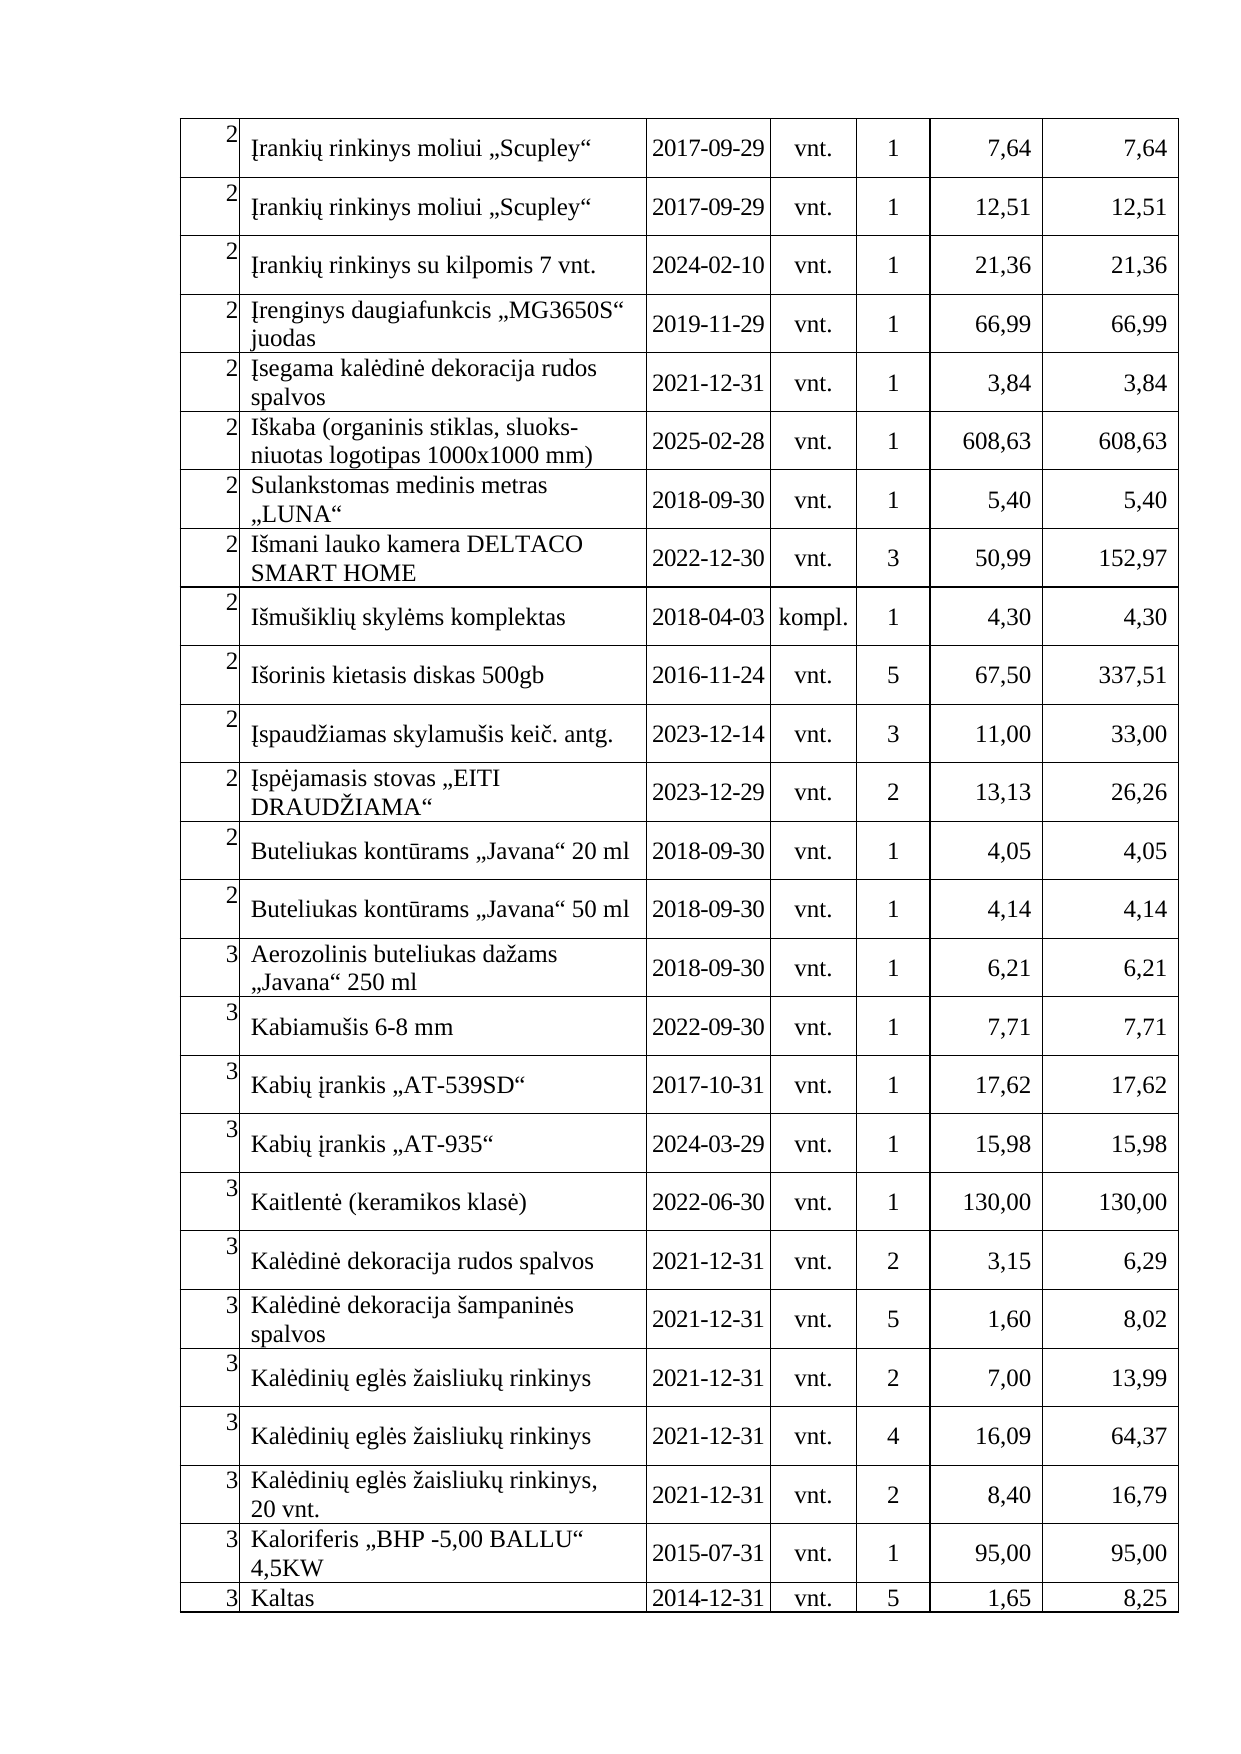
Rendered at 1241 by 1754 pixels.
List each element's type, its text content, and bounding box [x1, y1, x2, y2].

table_cell Įspaudžiamas skylamušis keič. antg. [240, 705, 646, 762]
table_cell vnt. [771, 1583, 856, 1611]
table_cell 3,84 [1043, 353, 1178, 411]
table_cell Įsegama kalėdinė dekoracija rudos spalvos [240, 353, 646, 411]
table_cell 4 [857, 1407, 929, 1464]
table_cell 289. [181, 295, 239, 352]
table_cell 5 [857, 646, 929, 703]
table_cell 152,97 [1043, 529, 1178, 586]
table_cell 1 [857, 1056, 929, 1113]
table_cell 295. [181, 646, 239, 703]
table_cell Įspėjamasis stovas „EITI DRAUDŽIAMA“ [240, 763, 646, 821]
table_cell 1 [857, 178, 929, 235]
table_cell 5,40 [1043, 470, 1178, 528]
table_cell 292. [181, 470, 239, 528]
table_cell 1 [857, 470, 929, 528]
table_cell Kalėdinė dekoracija šampaninės spalvos [240, 1290, 646, 1347]
table_cell 2018-09-30 [647, 470, 770, 528]
table_cell 1 [857, 997, 929, 1055]
table_cell 2019-11-29 [647, 295, 770, 352]
table_cell vnt. [771, 1173, 856, 1230]
table_cell vnt. [771, 178, 856, 235]
table_cell 291. [181, 412, 239, 469]
table_cell vnt. [771, 880, 856, 938]
table_cell 303. [181, 1114, 239, 1172]
table_cell 2023-12-14 [647, 705, 770, 762]
table_cell Įrenginys daugiafunkcis „MG3650S“ juodas [240, 295, 646, 352]
table_cell 297. [181, 763, 239, 821]
table_cell vnt. [771, 1231, 856, 1289]
table_cell 8,40 [931, 1466, 1042, 1523]
table_cell 4,30 [1043, 588, 1178, 645]
table_cell Išmani lauko kamera DELTACO SMART HOME [240, 529, 646, 586]
table_cell 294. [181, 588, 239, 645]
table_cell 307. [181, 1349, 239, 1406]
table_cell 286. [181, 119, 239, 177]
table_cell vnt. [771, 119, 856, 177]
table_cell vnt. [771, 997, 856, 1055]
table_cell 293. [181, 529, 239, 586]
table_cell 3 [857, 529, 929, 586]
table_cell 1 [857, 353, 929, 411]
table_cell Kalėdinių eglės žaisliukų rinkinys [240, 1407, 646, 1464]
table_cell Įrankių rinkinys moliui „Scupley“ [240, 178, 646, 235]
table_cell 4,30 [931, 588, 1042, 645]
table_cell 1 [857, 236, 929, 294]
table_cell 1 [857, 412, 929, 469]
table_cell Kalėdinė dekoracija rudos spalvos [240, 1231, 646, 1289]
table_cell vnt. [771, 1056, 856, 1113]
table_cell 66,99 [931, 295, 1042, 352]
table_cell 2018-09-30 [647, 822, 770, 879]
table_cell 1,60 [931, 1290, 1042, 1347]
table_cell 2021-12-31 [647, 1466, 770, 1523]
table_cell Išmušiklių skylėms komplektas [240, 588, 646, 645]
table_cell 8,25 [1043, 1583, 1178, 1611]
table_cell vnt. [771, 1407, 856, 1464]
table_cell Kabių įrankis „AT-539SD“ [240, 1056, 646, 1113]
table_cell 2025-02-28 [647, 412, 770, 469]
table_cell 130,00 [1043, 1173, 1178, 1230]
table_cell vnt. [771, 1114, 856, 1172]
table_cell 2022-12-30 [647, 529, 770, 586]
table_cell 287. [181, 178, 239, 235]
table_cell 2015-07-31 [647, 1524, 770, 1582]
table_cell 2 [857, 1466, 929, 1523]
table_cell 301. [181, 997, 239, 1055]
table_cell 130,00 [931, 1173, 1042, 1230]
table_cell 21,36 [1043, 236, 1178, 294]
table_cell 2017-09-29 [647, 119, 770, 177]
table_cell 2016-11-24 [647, 646, 770, 703]
table_cell 5,40 [931, 470, 1042, 528]
table_cell 1 [857, 588, 929, 645]
table_cell 1 [857, 822, 929, 879]
table_cell vnt. [771, 763, 856, 821]
table_cell 608,63 [1043, 412, 1178, 469]
table_cell 1 [857, 119, 929, 177]
table_cell 2021-12-31 [647, 1407, 770, 1464]
table_cell 308. [181, 1407, 239, 1464]
table_cell 2024-02-10 [647, 236, 770, 294]
table_cell 12,51 [931, 178, 1042, 235]
table_cell 5 [857, 1290, 929, 1347]
table_cell 1 [857, 880, 929, 938]
table_cell kompl. [771, 588, 856, 645]
table_cell 299. [181, 880, 239, 938]
table_cell 306. [181, 1290, 239, 1347]
table_cell 17,62 [1043, 1056, 1178, 1113]
table_cell vnt. [771, 939, 856, 996]
table_cell 337,51 [1043, 646, 1178, 703]
table_cell 300. [181, 939, 239, 996]
table_cell vnt. [771, 236, 856, 294]
table_cell 4,05 [931, 822, 1042, 879]
table_cell 2017-10-31 [647, 1056, 770, 1113]
table_cell Sulankstomas medinis metras „LUNA“ [240, 470, 646, 528]
table_cell 7,71 [1043, 997, 1178, 1055]
table_cell 7,00 [931, 1349, 1042, 1406]
table_cell vnt. [771, 822, 856, 879]
table_cell 2014-12-31 [647, 1583, 770, 1611]
table_cell 15,98 [931, 1114, 1042, 1172]
table_cell 6,29 [1043, 1231, 1178, 1289]
table_cell 288. [181, 236, 239, 294]
table_cell 2 [857, 1231, 929, 1289]
table_cell Buteliukas kontūrams „Javana“ 20 ml [240, 822, 646, 879]
table_cell 4,05 [1043, 822, 1178, 879]
table_cell Kaitlentė (keramikos klasė) [240, 1173, 646, 1230]
table_cell vnt. [771, 529, 856, 586]
table_cell 7,64 [931, 119, 1042, 177]
table_cell 2022-09-30 [647, 997, 770, 1055]
table_cell Iškaba (organinis stiklas, sluoks-niuotas logotipas 1000x1000 mm) [240, 412, 646, 469]
table_cell Kaloriferis „BHP -5,00 BALLU“ 4,5KW [240, 1524, 646, 1582]
table_cell 305. [181, 1231, 239, 1289]
table_cell Kabiamušis 6-8 mm [240, 997, 646, 1055]
table_cell 7,71 [931, 997, 1042, 1055]
table_cell 2017-09-29 [647, 178, 770, 235]
table_cell vnt. [771, 1466, 856, 1523]
table_cell vnt. [771, 353, 856, 411]
table_cell 7,64 [1043, 119, 1178, 177]
table_cell 6,21 [1043, 939, 1178, 996]
table_cell 3 [857, 705, 929, 762]
table_cell 2021-12-31 [647, 1349, 770, 1406]
table_cell Išorinis kietasis diskas 500gb [240, 646, 646, 703]
table_cell vnt. [771, 1349, 856, 1406]
table_cell 2018-04-03 [647, 588, 770, 645]
table_cell vnt. [771, 705, 856, 762]
table_cell 3 [181, 1583, 239, 1611]
table_cell 1 [857, 1524, 929, 1582]
table_cell Kalėdinių eglės žaisliukų rinkinys [240, 1349, 646, 1406]
table_cell 21,36 [931, 236, 1042, 294]
table_cell 2 [857, 763, 929, 821]
table_cell vnt. [771, 295, 856, 352]
table_cell 4,14 [931, 880, 1042, 938]
table_cell 2018-09-30 [647, 939, 770, 996]
table_cell 8,02 [1043, 1290, 1178, 1347]
table_cell 608,63 [931, 412, 1042, 469]
table_cell 2021-12-31 [647, 1290, 770, 1347]
table_cell 5 [857, 1583, 929, 1611]
table_cell 4,14 [1043, 880, 1178, 938]
table_cell 2021-12-31 [647, 1231, 770, 1289]
table_cell 302. [181, 1056, 239, 1113]
table_cell 33,00 [1043, 705, 1178, 762]
table_cell 310. [181, 1524, 239, 1582]
table_cell 1,65 [931, 1583, 1042, 1611]
table_cell Kaltas [240, 1583, 646, 1611]
table_cell 309. [181, 1466, 239, 1523]
table_cell vnt. [771, 412, 856, 469]
table_cell 12,51 [1043, 178, 1178, 235]
table_cell vnt. [771, 646, 856, 703]
table_cell 2024-03-29 [647, 1114, 770, 1172]
table_cell 1 [857, 1173, 929, 1230]
table_cell 290. [181, 353, 239, 411]
table_cell Kalėdinių eglės žaisliukų rinkinys, 20 vnt. [240, 1466, 646, 1523]
table_cell 16,09 [931, 1407, 1042, 1464]
table_cell 298. [181, 822, 239, 879]
table_cell vnt. [771, 1524, 856, 1582]
table_cell 1 [857, 939, 929, 996]
table_cell 304. [181, 1173, 239, 1230]
table_cell 2022-06-30 [647, 1173, 770, 1230]
table_cell 2018-09-30 [647, 880, 770, 938]
table_cell 3,15 [931, 1231, 1042, 1289]
table_cell 64,37 [1043, 1407, 1178, 1464]
table_cell 2021-12-31 [647, 353, 770, 411]
table_cell 15,98 [1043, 1114, 1178, 1172]
table_cell 95,00 [931, 1524, 1042, 1582]
table_cell 6,21 [931, 939, 1042, 996]
table_cell Aerozolinis buteliukas dažams „Javana“ 250 ml [240, 939, 646, 996]
table_cell 296. [181, 705, 239, 762]
table_cell Įrankių rinkinys moliui „Scupley“ [240, 119, 646, 177]
table_cell 13,13 [931, 763, 1042, 821]
table_cell 16,79 [1043, 1466, 1178, 1523]
table_cell 26,26 [1043, 763, 1178, 821]
table_cell 2 [857, 1349, 929, 1406]
table_cell 95,00 [1043, 1524, 1178, 1582]
table_cell 17,62 [931, 1056, 1042, 1113]
table_cell 11,00 [931, 705, 1042, 762]
table_cell 1 [857, 295, 929, 352]
table_cell 13,99 [1043, 1349, 1178, 1406]
table_cell Įrankių rinkinys su kilpomis 7 vnt. [240, 236, 646, 294]
table_cell 66,99 [1043, 295, 1178, 352]
table_cell 3,84 [931, 353, 1042, 411]
table_cell 67,50 [931, 646, 1042, 703]
table_cell 2023-12-29 [647, 763, 770, 821]
table_cell vnt. [771, 1290, 856, 1347]
table_cell vnt. [771, 470, 856, 528]
table_cell Kabių įrankis „AT-935“ [240, 1114, 646, 1172]
table_cell Buteliukas kontūrams „Javana“ 50 ml [240, 880, 646, 938]
table_cell 50,99 [931, 529, 1042, 586]
table_cell 1 [857, 1114, 929, 1172]
